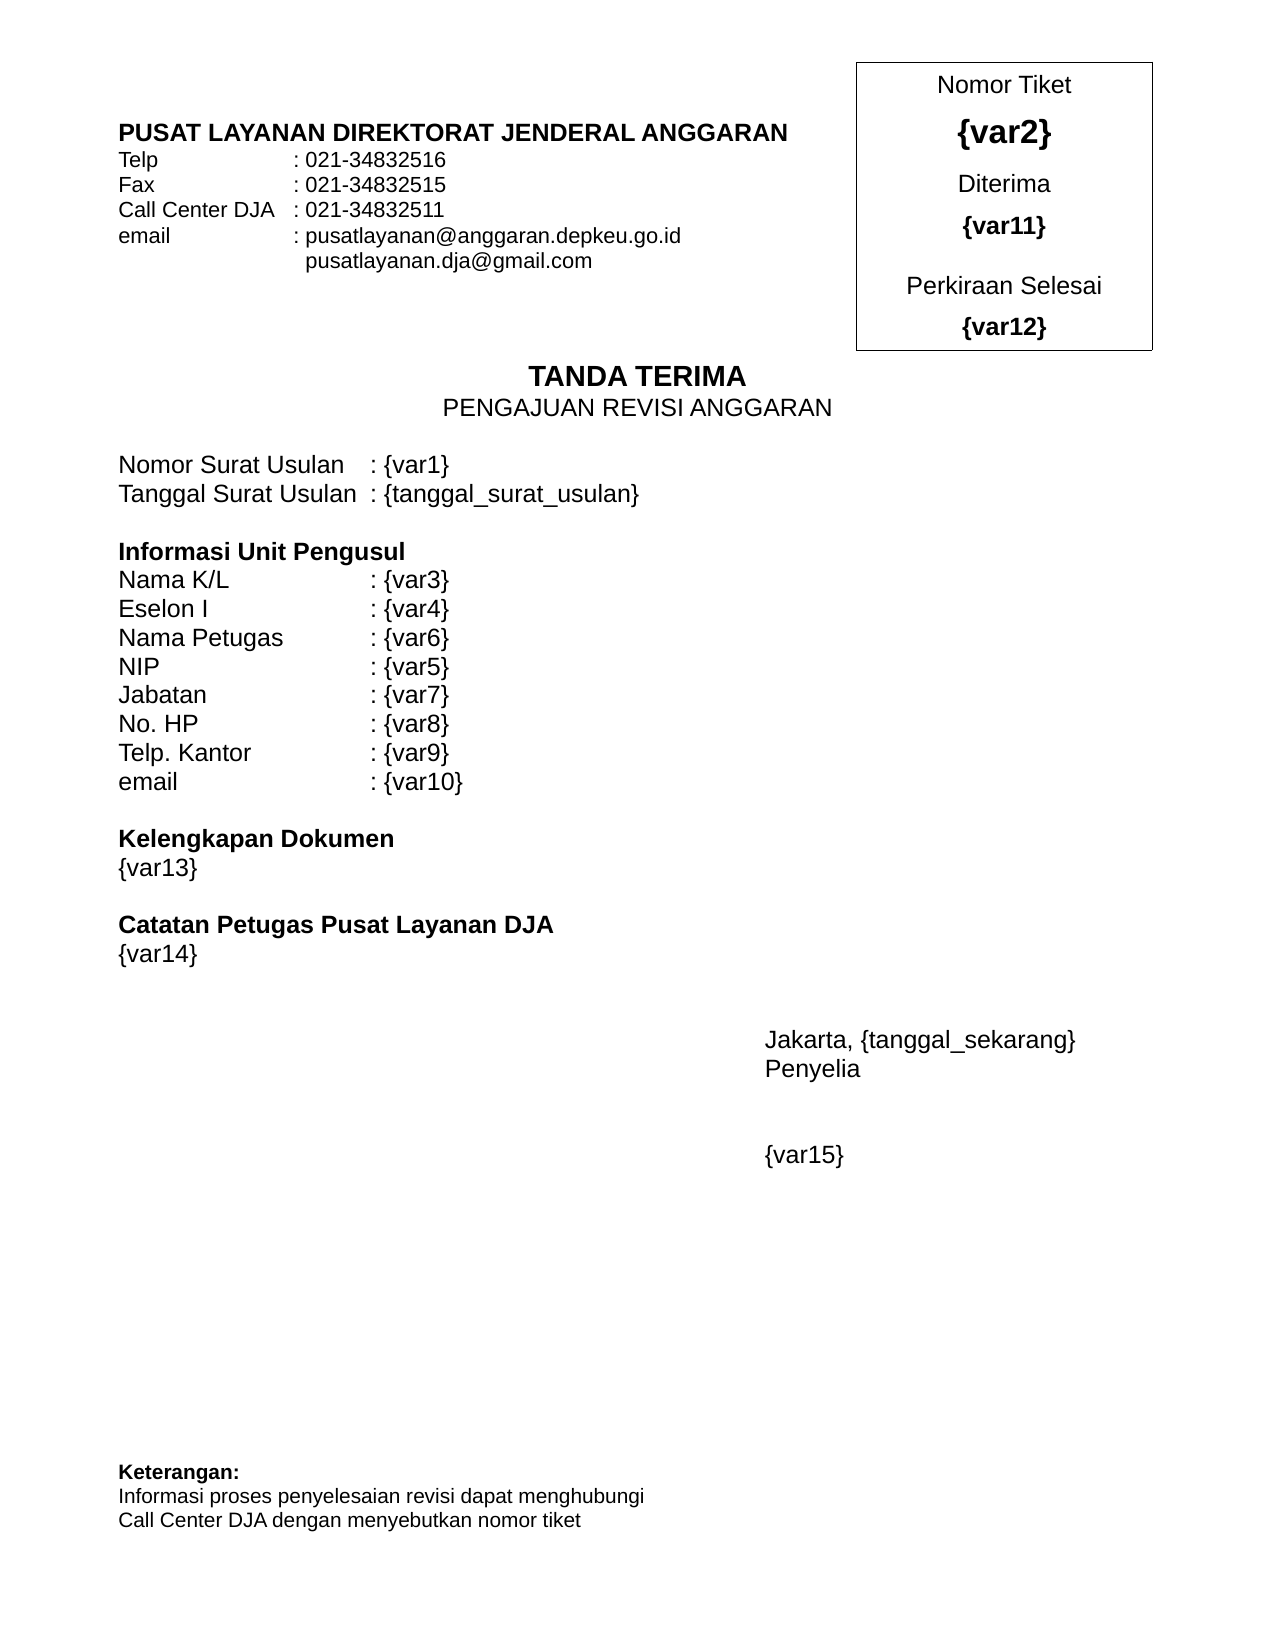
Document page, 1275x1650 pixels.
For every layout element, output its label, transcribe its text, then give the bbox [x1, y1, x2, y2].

text {var15} [118, 1140, 1157, 1169]
text PUSAT LAYANAN DIREKTORAT JENDERAL ANGGARAN [118, 118, 856, 147]
text NIP : {var5} [118, 651, 1157, 680]
text {var13} [118, 853, 1157, 881]
text Jabatan : {var7} [118, 680, 1157, 709]
text Perkiraan Selesai [865, 252, 1143, 300]
text {var11} [865, 211, 1143, 239]
text Nomor Surat Usulan : {var1} [118, 450, 1157, 479]
text Penyelia [118, 1054, 1157, 1083]
text Eselon I : {var4} [118, 594, 1157, 623]
text Catatan Petugas Pusat Layanan DJA [118, 910, 1157, 939]
text Kelengkapan Dokumen [118, 824, 1157, 853]
text Call Center DJA : 021-34832511 [118, 197, 856, 222]
text PENGAJUAN REVISI ANGGARAN [118, 393, 1157, 421]
text {var12} [865, 312, 1143, 341]
text Nama K/L : {var3} [118, 565, 1157, 594]
text {var14} [118, 939, 1157, 968]
text {var2} Diterima [865, 112, 1143, 198]
text Fax : 021-34832515 [118, 172, 856, 197]
text Informasi Unit Pengusul [118, 536, 1157, 565]
text TANDA TERIMA [118, 359, 1157, 393]
text Tanggal Surat Usulan : {tanggal_surat_usulan} [118, 479, 1157, 508]
text Nomor Tiket [865, 71, 1143, 99]
text Telp. Kantor : {var9} [118, 738, 1157, 766]
text pusatlayanan.dja@gmail.com [118, 248, 856, 273]
text Nama Petugas : {var6} [118, 623, 1157, 651]
text email : {var10} [118, 766, 1157, 795]
text No. HP : {var8} [118, 709, 1157, 738]
text email : pusatlayanan@anggaran.depkeu.go.id [118, 222, 856, 248]
text Jakarta, {tanggal_sekarang} [118, 1025, 1157, 1054]
text Telp : 021-34832516 [118, 147, 856, 172]
